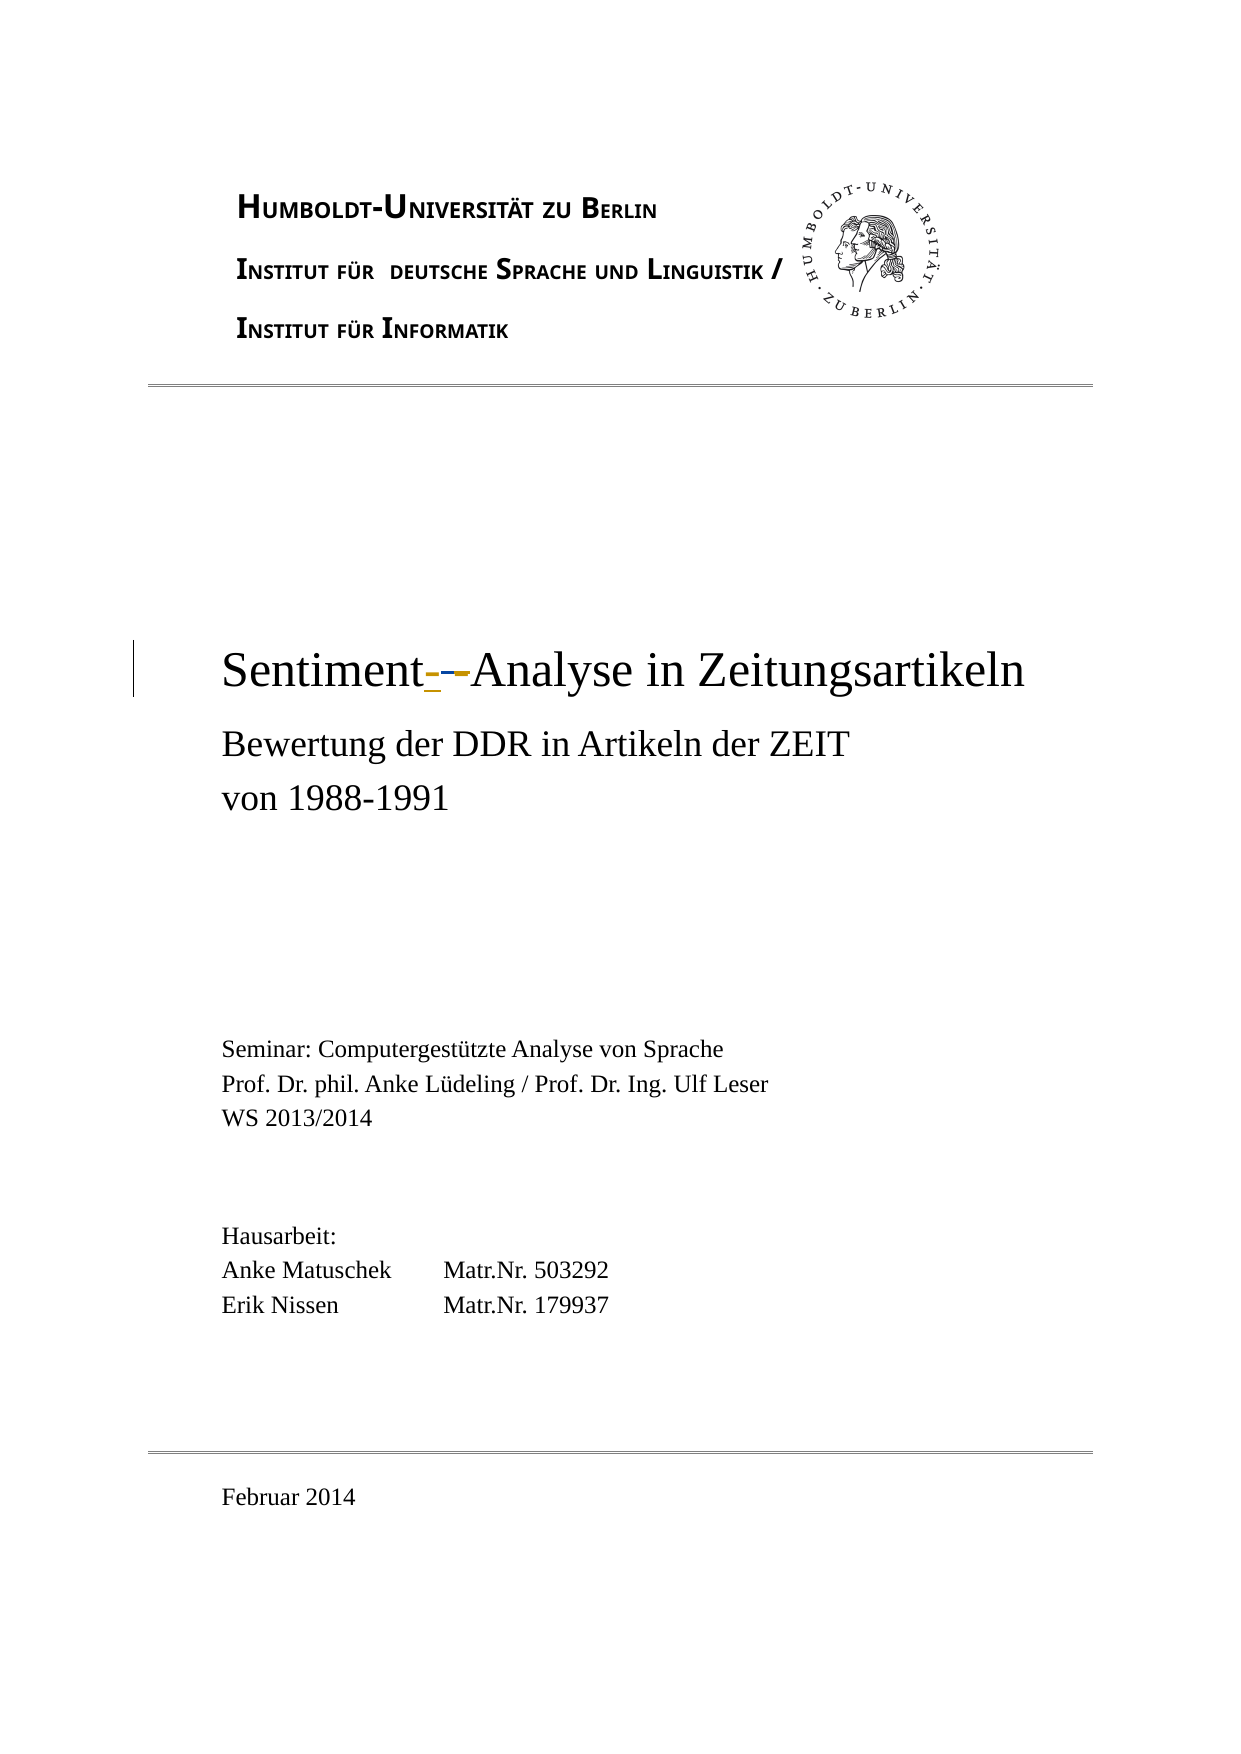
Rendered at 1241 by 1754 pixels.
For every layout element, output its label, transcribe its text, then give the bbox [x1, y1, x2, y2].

table_header Humboldt-Universität zu Berlin Institut für deutsche Sprache und Linguistik / Institut für Informatik [148, 159, 796, 369]
text Seminar: Computergestützte Analyse von Sprache Prof. Dr. phil. Anke Lüdeling / Prof. Dr. Ing. Ulf Leser WS 2013/2014 [148, 1034, 1093, 1132]
picture [796, 176, 944, 324]
text Hausarbeit: Anke Matuschek Matr.Nr. 503292 Erik Nissen Matr.Nr. 179937 [148, 1221, 1093, 1318]
table_header [796, 159, 1093, 369]
text Februar 2014 [148, 1482, 1081, 1511]
text Sentiment-Analyse in Zeitungsartikeln Bewertung der DDR in Artikeln der ZEIT von 1988-1991 [148, 640, 1093, 819]
